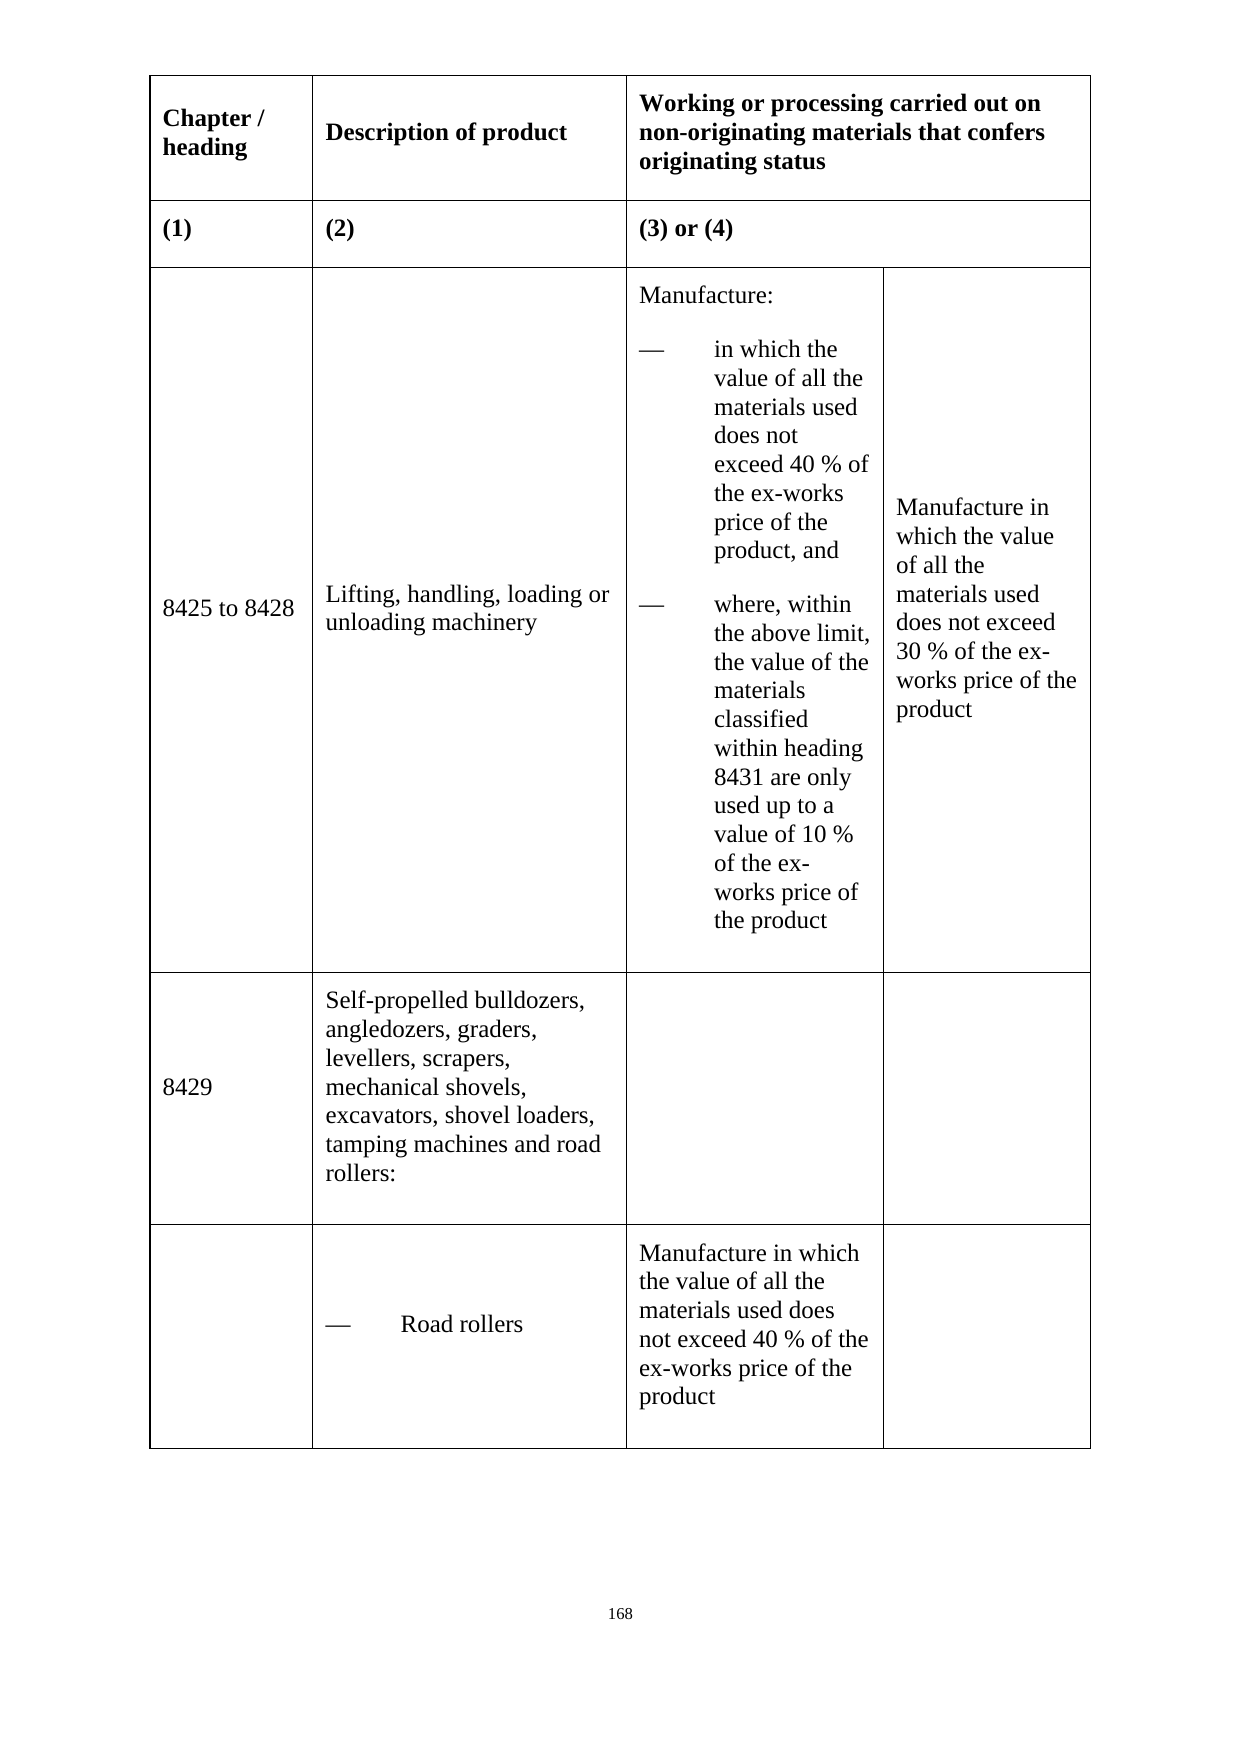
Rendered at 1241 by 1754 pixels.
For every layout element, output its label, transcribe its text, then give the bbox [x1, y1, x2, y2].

table_cell (3) or (4) [627, 201, 1090, 267]
table_cell Self‐propelled bulldozers, angledozers, graders, levellers, scrapers, mechanical shovels, excavators, shovel loaders, tamping machines and road rollers: [313, 973, 626, 1224]
table_cell 8425 to 8428 [151, 268, 312, 972]
table_cell (2) [313, 201, 626, 267]
table_cell [884, 973, 1090, 1224]
table_cell Manufacture in which the value of all the materials used does not exceed 30 % of the ex‐works price of the product [884, 268, 1090, 972]
table_cell 8429 [151, 973, 312, 1224]
table_cell [884, 1225, 1090, 1448]
table_cell (1) [151, 201, 312, 267]
table_header Description of product [313, 76, 626, 200]
table_header Working or processing carried out on non‐originating materials that confers originating status [627, 76, 1090, 200]
table_cell Manufacture: — in which the value of all the materials used does not exceed 40 % of the ex‐works price of the product, and — where, within the above limit, the value of the materials classified within heading 8431 are only used up to a value of 10 % of the ex‐works price of the product [627, 268, 883, 972]
table_header Chapter / heading [151, 76, 312, 200]
table_cell Manufacture in which the value of all the materials used does not exceed 40 % of the ex‐works price of the product [627, 1225, 883, 1448]
table_cell — Road rollers [313, 1225, 626, 1448]
table_cell [627, 973, 883, 1224]
table_cell [151, 1225, 312, 1448]
table_cell Lifting, handling, loading or unloading machinery [313, 268, 626, 972]
